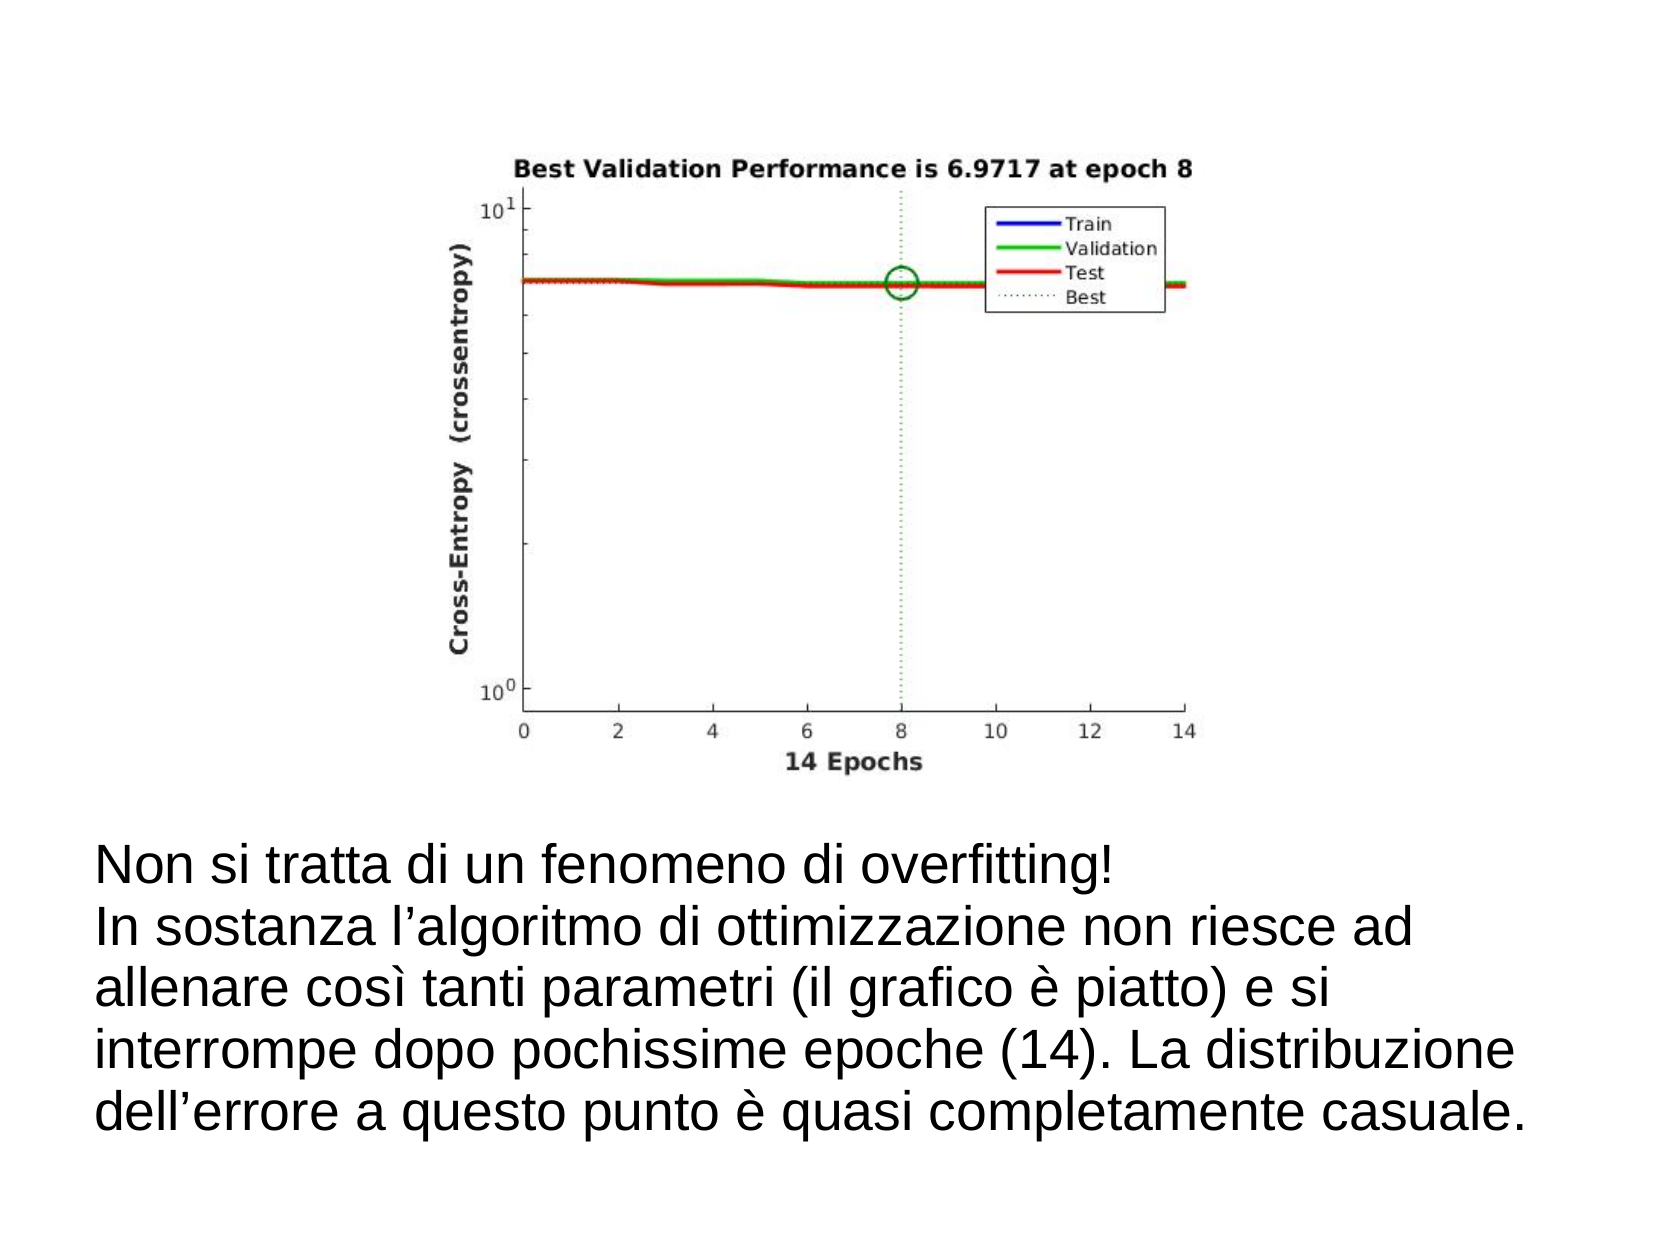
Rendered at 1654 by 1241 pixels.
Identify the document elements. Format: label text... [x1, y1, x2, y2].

picture [413, 141, 1265, 781]
list Non si tratta di un fenomeno di overfitting! In sostanza l’algoritmo di ottimizzazione non riesce ad allenare così tanti parametri (il grafico è piatto) e si interrompe dopo pochissime epoche (14). La distribuzione dell’errore a questo punto è quasi completamente casuale. [35, 833, 1583, 1146]
